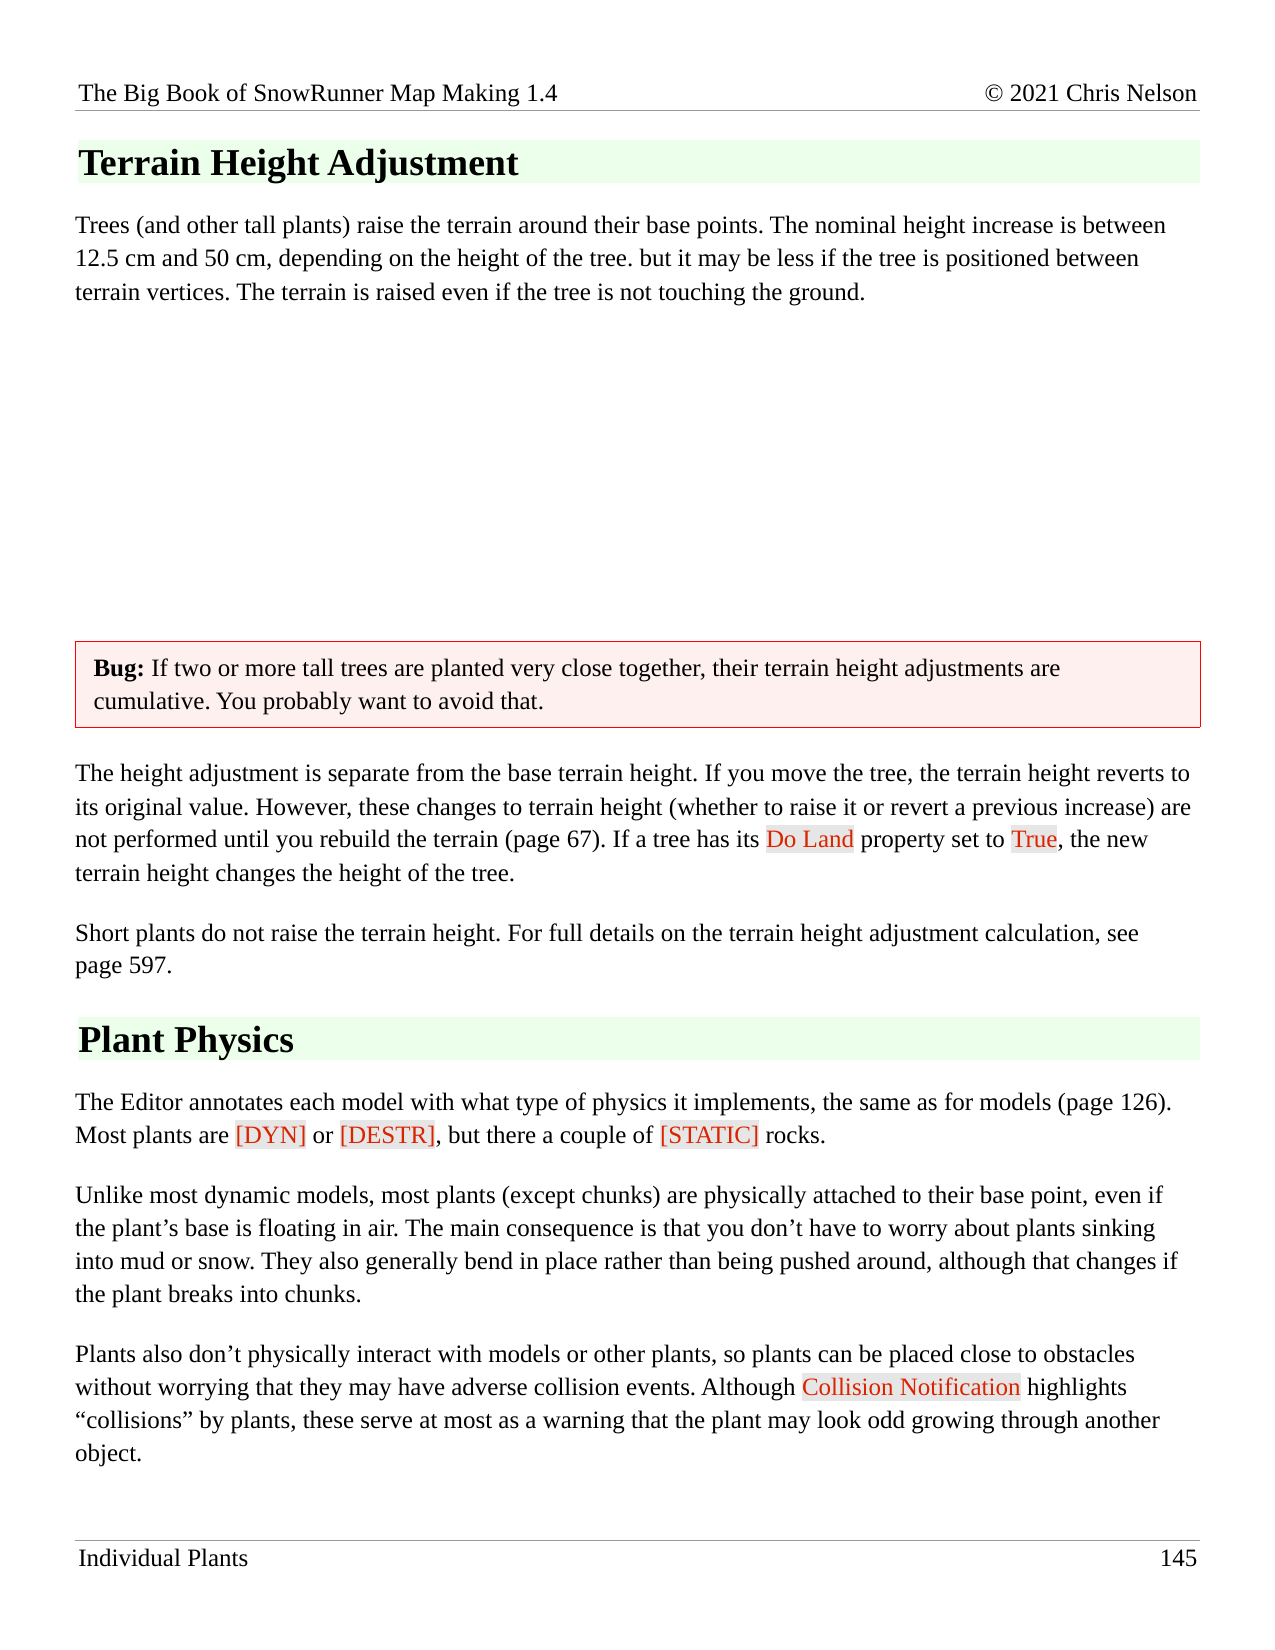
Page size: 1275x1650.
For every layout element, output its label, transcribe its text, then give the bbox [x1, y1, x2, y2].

text The height adjustment is separate from the base terrain height. If you move the tree, the terrain height reverts to its original value. However, these changes to terrain height (whether to raise it or revert a previous increase) are not performed until you rebuild the terrain (page 67). If a tree has its Do Land property set to True, the new terrain height changes the height of the tree. [75, 758, 1200, 886]
subtitle Terrain Height Adjustment [78, 140, 1200, 183]
text Short plants do not raise the terrain height. For full details on the terrain height adjustment calculation, see page 597. [75, 918, 1200, 979]
text Trees (and other tall plants) raise the terrain around their base points. The nominal height increase is between 12.5 cm and 50 cm, depending on the height of the tree. but it may be less if the tree is positioned between terrain vertices. The terrain is raised even if the tree is not touching the ground. [75, 211, 1200, 305]
subtitle Plant Physics [78, 1017, 1200, 1060]
text The Editor annotates each model with what type of physics it implements, the same as for models (page 126). Most plants are [DYN] or [DESTR], but there a couple of [STATIC] rocks. [75, 1087, 1200, 1149]
text Plants also don’t physically interact with models or other plants, so plants can be placed close to obstacles without worrying that they may have adverse collision events. Although Collision Notification highlights “collisions” by plants, these serve at most as a warning that the plant may look odd growing through another object. [75, 1339, 1200, 1467]
text Unlike most dynamic models, most plants (except chunks) are physically attached to their base point, even if the plant’s base is floating in air. The main consequence is that you don’t have to worry about plants sinking into mud or snow. They also generally bend in place rather than being pushed around, although that changes if the plant breaks into chunks. [75, 1180, 1200, 1308]
list If two or more tall trees are planted very close together, their terrain height adjustments are cumulative. You probably want to avoid that. [76, 642, 1200, 727]
